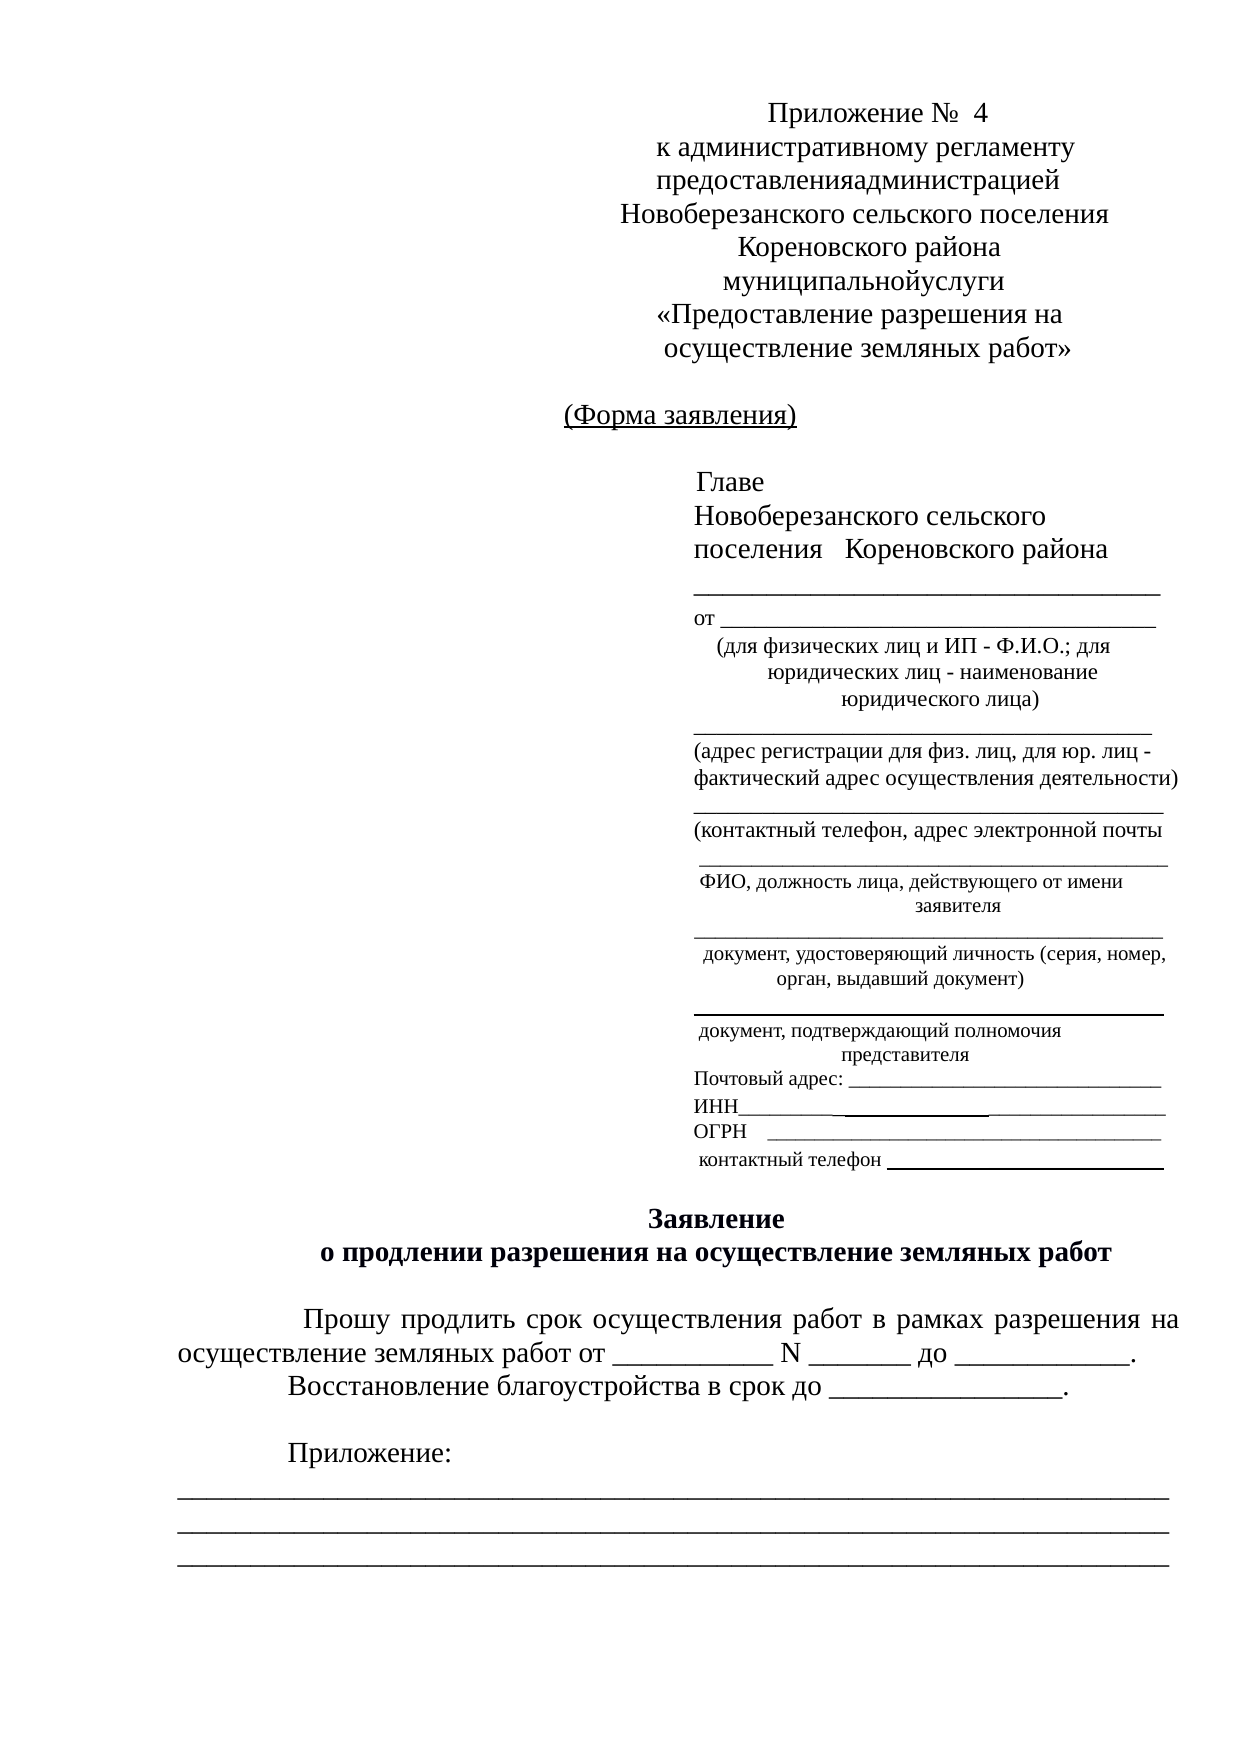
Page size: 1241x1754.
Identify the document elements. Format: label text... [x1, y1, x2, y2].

text ________________________________ [177, 565, 1181, 598]
text «Предоставление разрешения на [177, 297, 1181, 330]
text заявителя [620, 893, 1181, 917]
text к административному регламенту [177, 129, 1181, 162]
text (для физических лиц и ИП - Ф.И.О.; для юридических лиц - наименование юридического лица) [177, 632, 1181, 711]
text Кореновского района [177, 229, 1181, 263]
text ОГРН __________________________________________ [546, 1119, 1181, 1143]
text Новоберезанского сельского поселения [177, 196, 1181, 229]
text документ, удостоверяющий личность (серия, номер, [177, 941, 1181, 965]
text фактический адрес осуществления деятельности) [177, 764, 1181, 790]
text от ______________________________________ [177, 598, 1181, 632]
text _________________________________________ [177, 790, 1181, 816]
text предоставленияадминистрацией [177, 162, 1181, 196]
text Главе [177, 464, 1181, 498]
text (Форма заявления) [177, 397, 1181, 431]
text орган, выдавший документ) [177, 965, 1181, 989]
text Приложение № 4 [177, 95, 1181, 129]
text ________________________________________ [177, 711, 1181, 737]
text ______________ [546, 989, 1181, 1018]
text осуществление земляных работ» [177, 330, 1181, 364]
text Прошу продлить срок осуществления работ в рамках разрешения на осуществление земляных работ от ___________ N _______ до ____________. [177, 1301, 1181, 1368]
text _____________________________________________ [177, 843, 1181, 869]
text Новоберезанского сельского [177, 498, 1181, 531]
text ИНН__________ _________________ [546, 1090, 1181, 1119]
text контактный телефон ______________ [546, 1143, 1181, 1172]
text о продлении разрешения на осуществление земляных работ [177, 1234, 1181, 1268]
text Восстановление благоустройства в срок до ________________. [177, 1368, 1181, 1402]
text представителя [546, 1042, 1181, 1066]
text Приложение: ____________________________________________________________________ [177, 1436, 1181, 1503]
text поселения Кореновского района [177, 531, 1181, 565]
text _____________________________________________ [620, 917, 1181, 941]
text муниципальнойуслуги [177, 263, 1181, 297]
text документ, подтверждающий полномочия [546, 1018, 1181, 1042]
text Почтовый адрес: ______________________________ [546, 1066, 1181, 1090]
text ФИО, должность лица, действующего от имени [620, 869, 1181, 893]
text (адрес регистрации для физ. лиц, для юр. лиц - [177, 737, 1181, 764]
text (контактный телефон, адрес электронной почты [177, 816, 1181, 843]
text ____________________________________________________________________ [177, 1536, 1181, 1570]
text Заявление [177, 1201, 1181, 1234]
text ____________________________________________________________________ [177, 1503, 1181, 1536]
